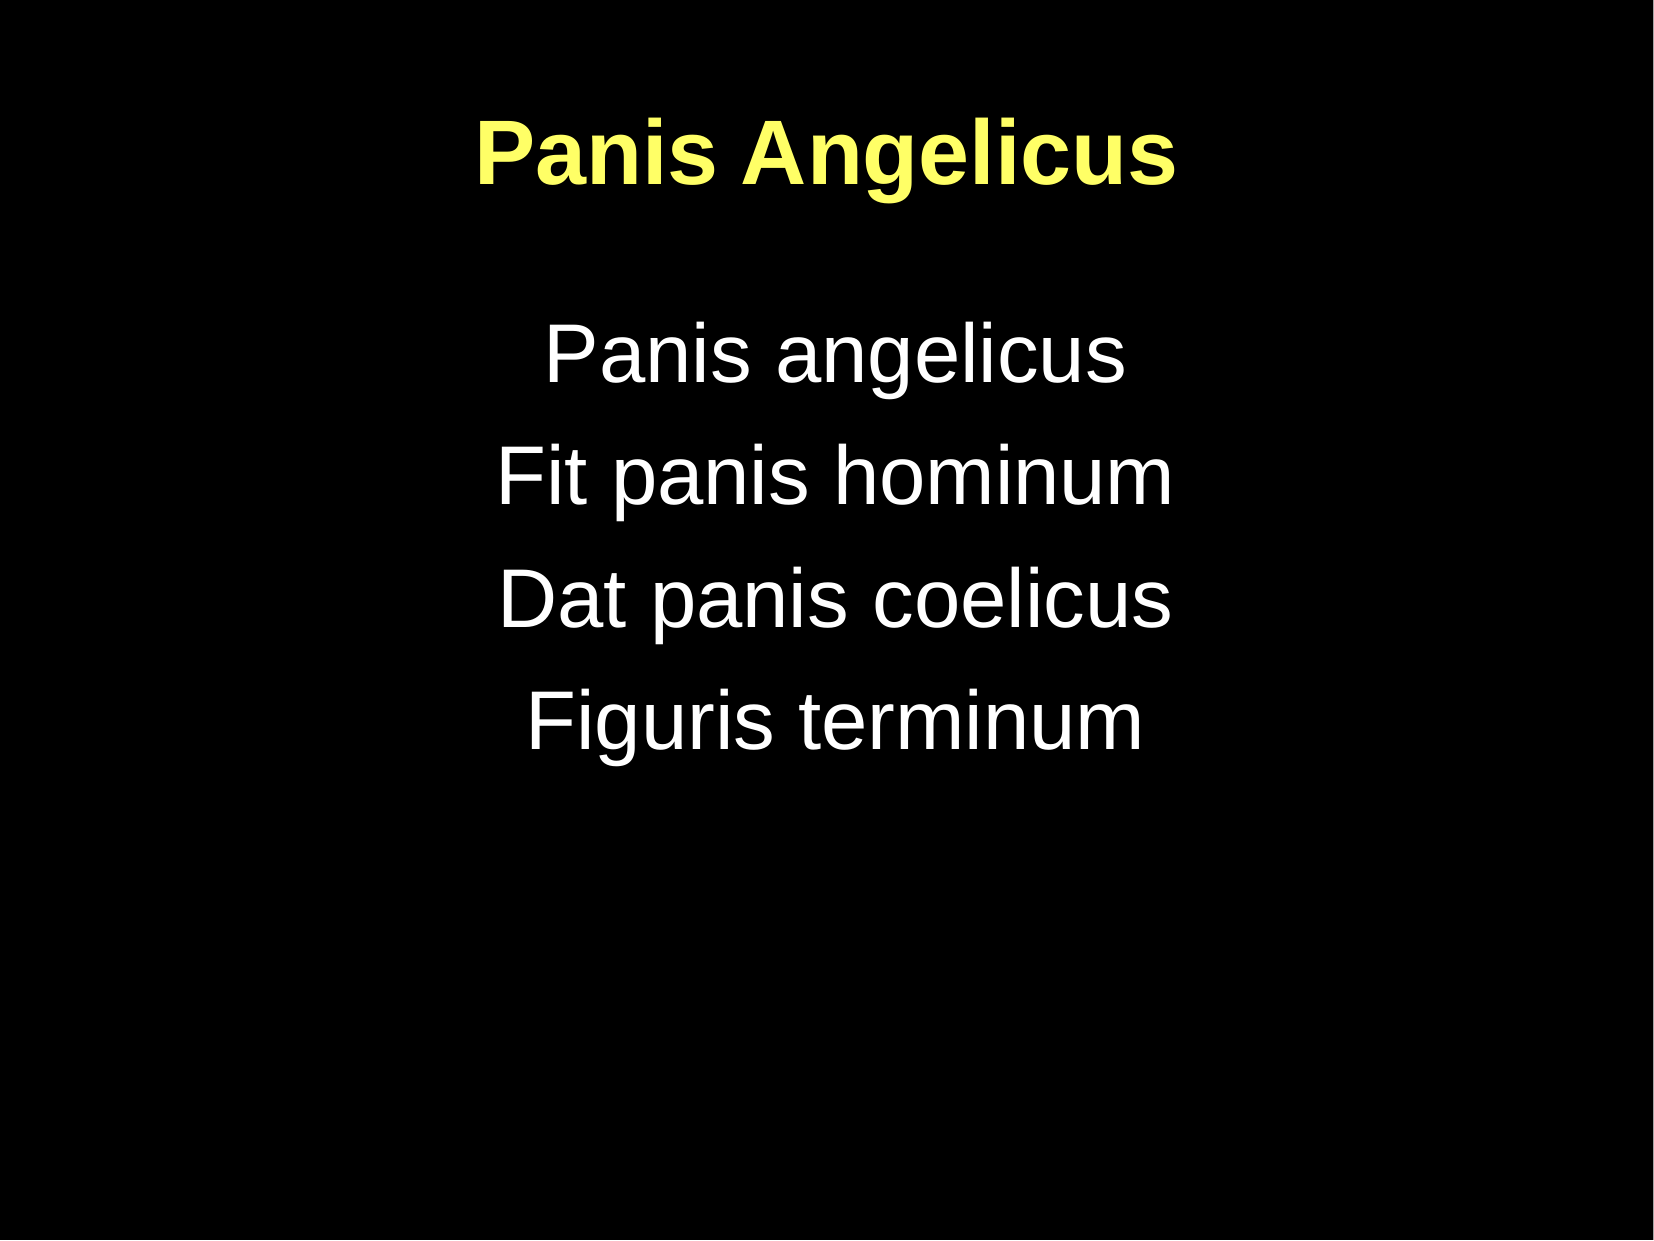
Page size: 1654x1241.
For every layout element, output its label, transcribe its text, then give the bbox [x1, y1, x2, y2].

list Panis angelicus Fit panis hominum Dat panis coelicus Figuris terminum [0, 307, 1654, 1193]
title Panis Angelicus [82, 49, 1571, 257]
